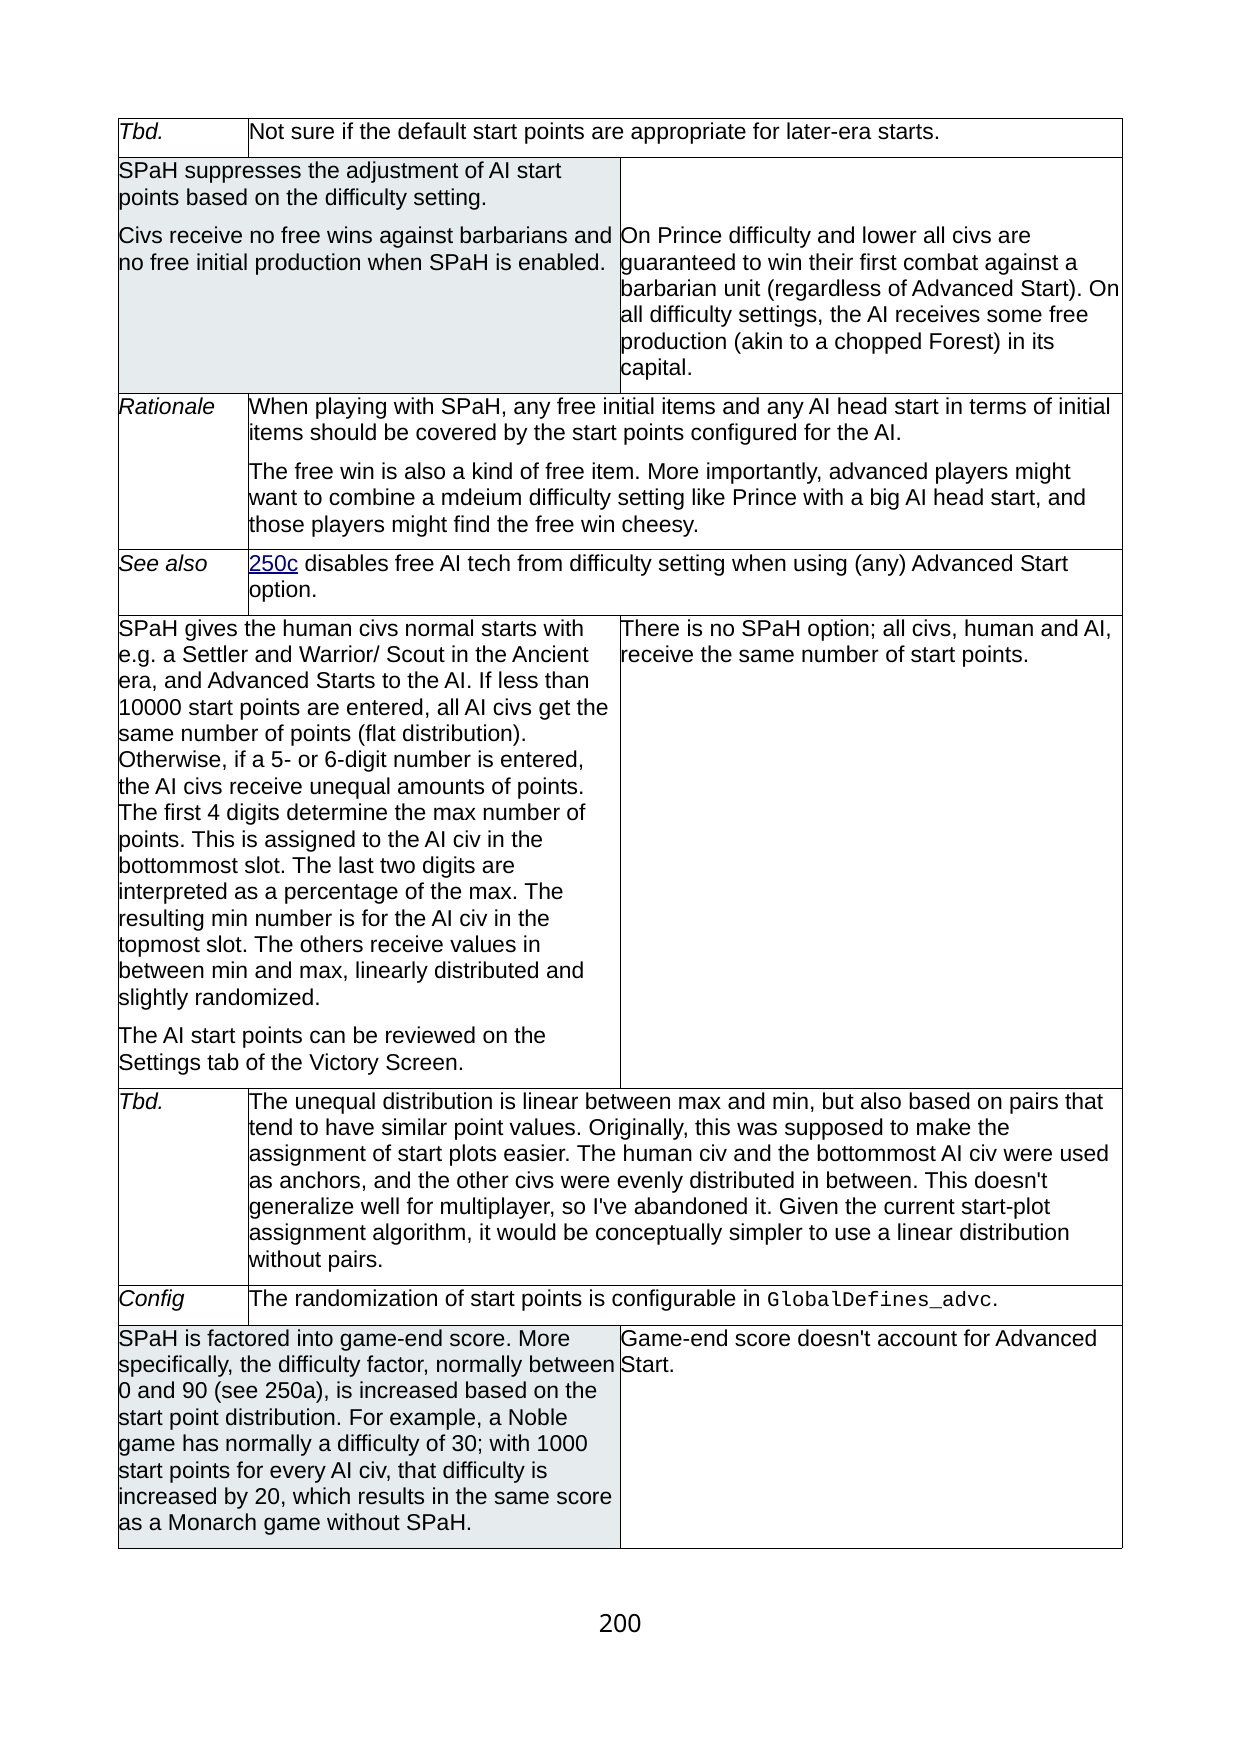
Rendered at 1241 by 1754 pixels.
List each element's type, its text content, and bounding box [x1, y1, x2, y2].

table_cell 250c disables free AI tech from difficulty setting when using (any) Advanced Start option. [249, 550, 1122, 614]
table_cell On Prince difficulty and lower all civs are guaranteed to win their first combat against a barbarian unit (regardless of Advanced Start). On all difficulty settings, the AI receives some free production (akin to a chopped Forest) in its capital. [621, 158, 1122, 393]
table_cell Tbd. [119, 119, 248, 157]
table_cell Not sure if the default start points are appropriate for later-era starts. [249, 119, 1122, 157]
table_cell See also [119, 550, 248, 614]
table_cell There is no SPaH option; all civs, human and AI, receive the same number of start points. [621, 616, 1122, 1087]
table_cell Tbd. [119, 1089, 248, 1284]
table_cell SPaH gives the human civs normal starts with e.g. a Settler and Warrior/ Scout in the Ancient era, and Advanced Starts to the AI. If less than 10000 start points are entered, all AI civs get the same number of points (flat distribution). Otherwise, if a 5- or 6-digit number is entered, the AI civs receive unequal amounts of points. The first 4 digits determine the max number of points. This is assigned to the AI civ in the bottommost slot. The last two digits are interpreted as a percentage of the max. The resulting min number is for the AI civ in the topmost slot. The others receive values in between min and max, linearly distributed and slightly randomized. The AI start points can be reviewed on the Settings tab of the Victory Screen. [119, 616, 620, 1087]
table_cell The randomization of start points is configurable in GlobalDefines_advc. [249, 1286, 1122, 1325]
table_cell SPaH suppresses the adjustment of AI start points based on the difficulty setting. Civs receive no free wins against barbarians and no free initial production when SPaH is enabled. [119, 158, 620, 393]
table_cell Config [119, 1286, 248, 1325]
table_cell Rationale [119, 394, 248, 549]
table_cell Game-end score doesn't account for Advanced Start. [621, 1326, 1122, 1548]
table_cell When playing with SPaH, any free initial items and any AI head start in terms of initial items should be covered by the start points configured for the AI. The free win is also a kind of free item. More importantly, advanced players might want to combine a mdeium difficulty setting like Prince with a big AI head start, and those players might find the free win cheesy. [249, 394, 1122, 549]
table_cell SPaH is factored into game-end score. More specifically, the difficulty factor, normally between 0 and 90 (see 250a), is increased based on the start point distribution. For example, a Noble game has normally a difficulty of 30; with 1000 start points for every AI civ, that difficulty is increased by 20, which results in the same score as a Monarch game without SPaH. [119, 1326, 620, 1548]
table_cell The unequal distribution is linear between max and min, but also based on pairs that tend to have similar point values. Originally, this was supposed to make the assignment of start plots easier. The human civ and the bottommost AI civ were used as anchors, and the other civs were evenly distributed in between. This doesn't generalize well for multiplayer, so I've abandoned it. Given the current start-plot assignment algorithm, it would be conceptually simpler to use a linear distribution without pairs. [249, 1089, 1122, 1284]
